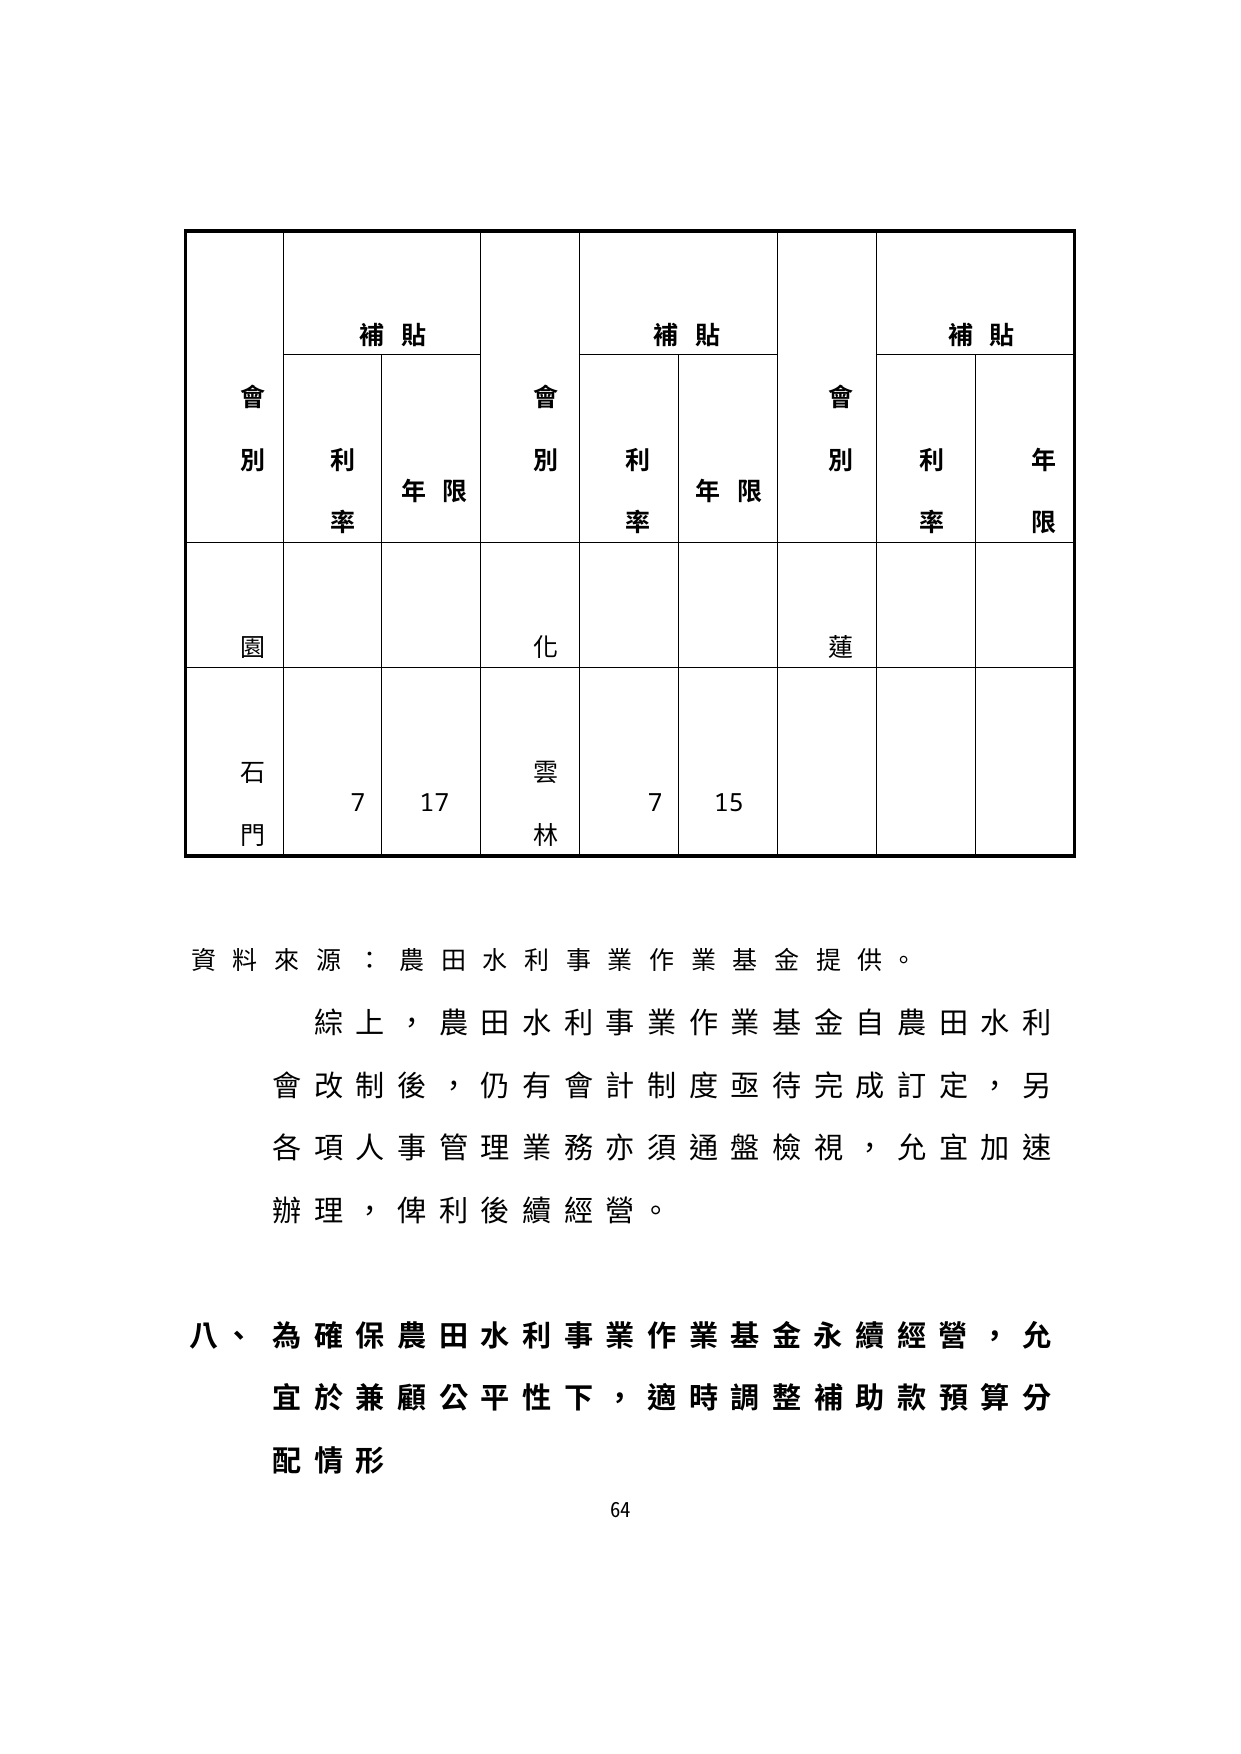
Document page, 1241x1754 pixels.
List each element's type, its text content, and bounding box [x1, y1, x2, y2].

table_cell 石門 [187, 668, 283, 854]
table_header 補貼 [284, 233, 480, 354]
table_cell 7 [284, 668, 381, 854]
table_cell 7 [580, 668, 678, 854]
table_cell [382, 543, 480, 667]
text 綜上，農田水利事業作業基金自農田水利會改制後，仍有會計制度亟待完成訂定，另各項人事管理業務亦須通盤檢視，允宜加速辦理，俾利後續經營。 [242, 979, 1058, 1229]
table_cell 利率 [580, 355, 678, 542]
table_cell 年限 [382, 355, 480, 542]
table_cell 雲林 [481, 668, 579, 854]
table_header 補貼 [877, 233, 1073, 354]
table_header 會別 [187, 233, 283, 542]
text 八、為確保農田水利事業作業基金永續經營，允宜於兼顧公平性下，適時調整補助款預算分配情形 [183, 1292, 1058, 1479]
table_cell 利率 [877, 355, 975, 542]
table_header 會別 [778, 233, 876, 542]
table_cell 年限 [679, 355, 777, 542]
table_cell 蓮 [778, 543, 876, 667]
table_cell 化 [481, 543, 579, 667]
table_cell [877, 543, 975, 667]
table_cell [580, 543, 678, 667]
table_header 補貼 [580, 233, 777, 354]
table_cell 17 [382, 668, 480, 854]
table_cell 園 [187, 543, 283, 667]
table_cell [976, 668, 1073, 854]
table_cell 15 [679, 668, 777, 854]
table_cell 利率 [284, 355, 381, 542]
table_cell [778, 668, 876, 854]
table_cell 年限 [976, 355, 1073, 542]
table_cell [877, 668, 975, 854]
table_header 會別 [481, 233, 579, 542]
table_cell [679, 543, 777, 667]
table_cell [284, 543, 381, 667]
table_cell [976, 543, 1073, 667]
text 資料來源：農田水利事業作業基金提供。 [183, 917, 1058, 979]
